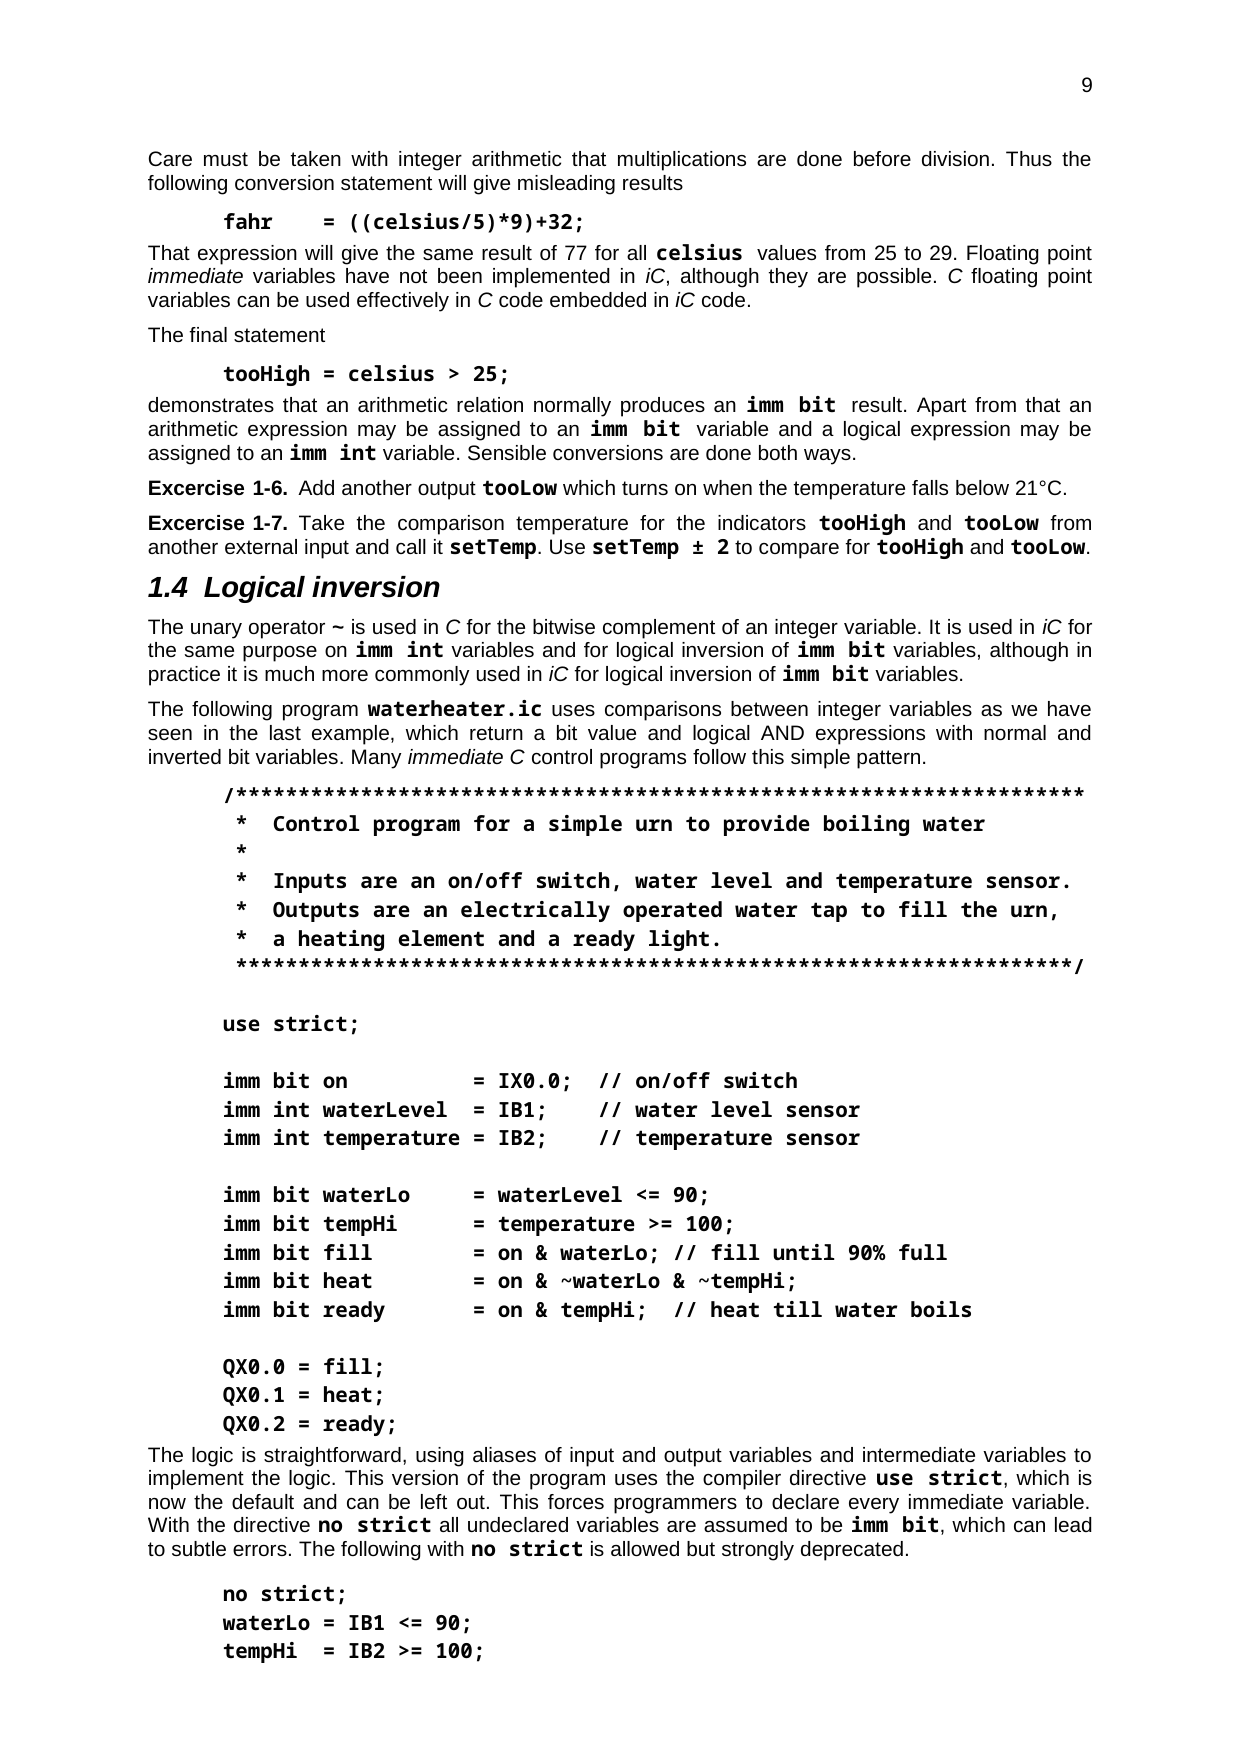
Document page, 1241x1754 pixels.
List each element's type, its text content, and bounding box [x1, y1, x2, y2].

text imm bit on = IX0.0; // on/off switch [223, 1066, 1092, 1095]
text The unary operator ~ is used in C for the bitwise complement of an integer variable. It is used in iC for the same purpose on imm int variables and for logical inversion of imm bit variables, although in practice it is much more commonly used in iC for logical inversion of imm bit variables. [148, 615, 1092, 686]
subtitle Logical inversion [148, 571, 1092, 603]
text /******************************************************************** [223, 781, 1092, 809]
text imm bit fill = on & waterLo; // fill until 90% full [223, 1237, 1092, 1266]
text * Outputs are an electrically operated water tap to fill the urn, [223, 895, 1092, 923]
text *******************************************************************/ [223, 952, 1092, 981]
text The following program waterheater.ic uses comparisons between integer variables as we have seen in the last example, which return a bit value and logical AND expressions with normal and inverted bit variables. Many immediate C control programs follow this simple pattern. [148, 698, 1092, 769]
text tempHi = IB2 >= 100; [223, 1636, 1092, 1665]
text imm bit tempHi = temperature >= 100; [223, 1209, 1092, 1237]
text * Control program for a simple urn to provide boiling water [223, 809, 1092, 838]
text That expression will give the same result of 77 for all celsius values from 25 to 29. Floating point immediate variables have not been implemented in iC, although they are possible. C floating point variables can be used effectively in C code embedded in iC code. [148, 241, 1092, 312]
text QX0.2 = ready; [223, 1409, 1092, 1437]
text Excercise 1-6. Add another output tooLow which turns on when the temperature falls below 21°C. [148, 477, 1092, 500]
text imm int temperature = IB2; // temperature sensor [223, 1123, 1092, 1152]
text The logic is straightforward, using aliases of input and output variables and intermediate variables to implement the logic. This version of the program uses the compiler directive use strict, which is now the default and can be left out. This forces programmers to declare every immediate variable. With the directive no strict all undeclared variables are assumed to be imm bit, which can lead to subtle errors. The following with no strict is allowed but strongly deprecated. [148, 1443, 1092, 1561]
text no strict; [223, 1579, 1092, 1608]
text imm bit waterLo = waterLevel <= 90; [223, 1180, 1092, 1209]
text demonstrates that an arithmetic relation normally produces an imm bit result. Apart from that an arithmetic expression may be assigned to an imm bit variable and a logical expression may be assigned to an imm int variable. Sensible conversions are done both ways. [148, 394, 1092, 465]
text Excercise 1-7. Take the comparison temperature for the indicators tooHigh and tooLow from another external input and call it setTemp. Use setTemp ± 2 to compare for tooHigh and tooLow. [148, 512, 1092, 559]
text The final statement [148, 324, 1092, 348]
text imm int waterLevel = IB1; // water level sensor [223, 1095, 1092, 1123]
text QX0.0 = fill; [223, 1352, 1092, 1380]
text * a heating element and a ready light. [223, 923, 1092, 952]
text tooHigh = celsius > 25; [223, 359, 1092, 388]
text use strict; [223, 1009, 1092, 1038]
text imm bit ready = on & tempHi; // heat till water boils [223, 1294, 1092, 1323]
text fahr = ((celsius/5)*9)+32; [223, 207, 1092, 235]
text * Inputs are an on/off switch, water level and temperature sensor. [223, 866, 1092, 895]
text waterLo = IB1 <= 90; [223, 1608, 1092, 1636]
text imm bit heat = on & ~waterLo & ~tempHi; [223, 1266, 1092, 1294]
text * [223, 838, 1092, 866]
text Care must be taken with integer arithmetic that multiplications are done before division. Thus the following conversion statement will give misleading results [148, 148, 1092, 195]
text QX0.1 = heat; [223, 1380, 1092, 1409]
